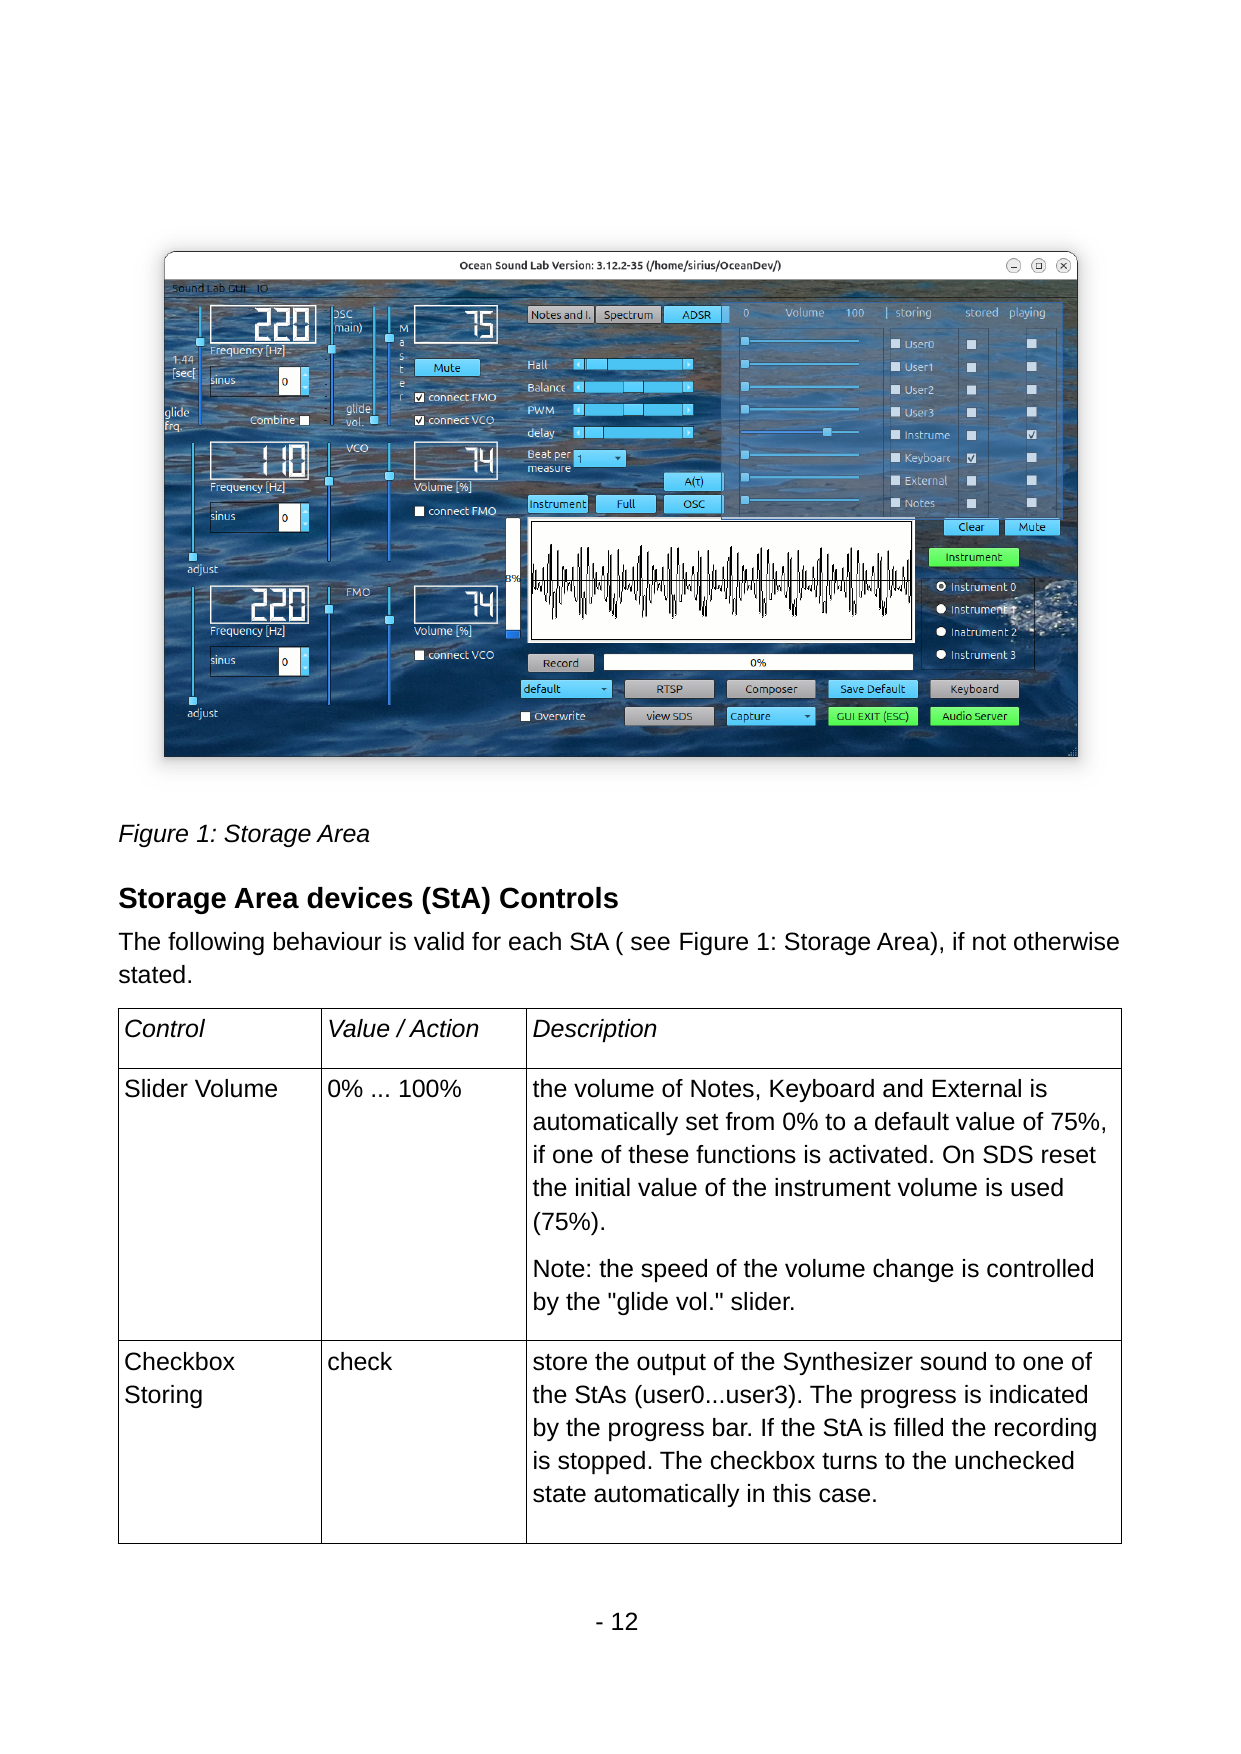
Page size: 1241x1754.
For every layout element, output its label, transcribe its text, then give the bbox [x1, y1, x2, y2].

table_header [722, 303, 1062, 519]
subtitle [118, 180, 1122, 198]
table_cell the volume of Notes, Keyboard and External is automatically set from 0% to a default value of 75%, if one of these functions is activated. On SDS reset the initial value of the instrument volume is used (75%). Note: the speed of the volume change is controlled by the "glide vol." slider. [527, 1069, 1121, 1340]
picture [118, 211, 1123, 807]
table_header Control [119, 1009, 321, 1068]
text Figure 1: Storage Area [118, 807, 1122, 847]
table_cell store the output of the Synthesizer sound to one of the StAs (user0...user3). The progress is indicated by the progress bar. If the StA is filled the recording is stopped. The checkbox turns to the unchecked state automatically in this case. [527, 1341, 1121, 1543]
table_header Description [527, 1009, 1121, 1068]
text The following behaviour is valid for each StA ( see Figure 1: Storage Area), if not otherwise stated. [118, 927, 1122, 989]
table_cell Slider Volume [119, 1069, 321, 1340]
table_cell Checkbox Storing [119, 1341, 321, 1543]
table_cell check [322, 1341, 526, 1543]
text [118, 198, 1122, 211]
table_cell 0% ... 100% [322, 1069, 526, 1340]
table_header Value / Action [322, 1009, 526, 1068]
subtitle Storage Area devices (StA) Controls [118, 847, 1122, 914]
